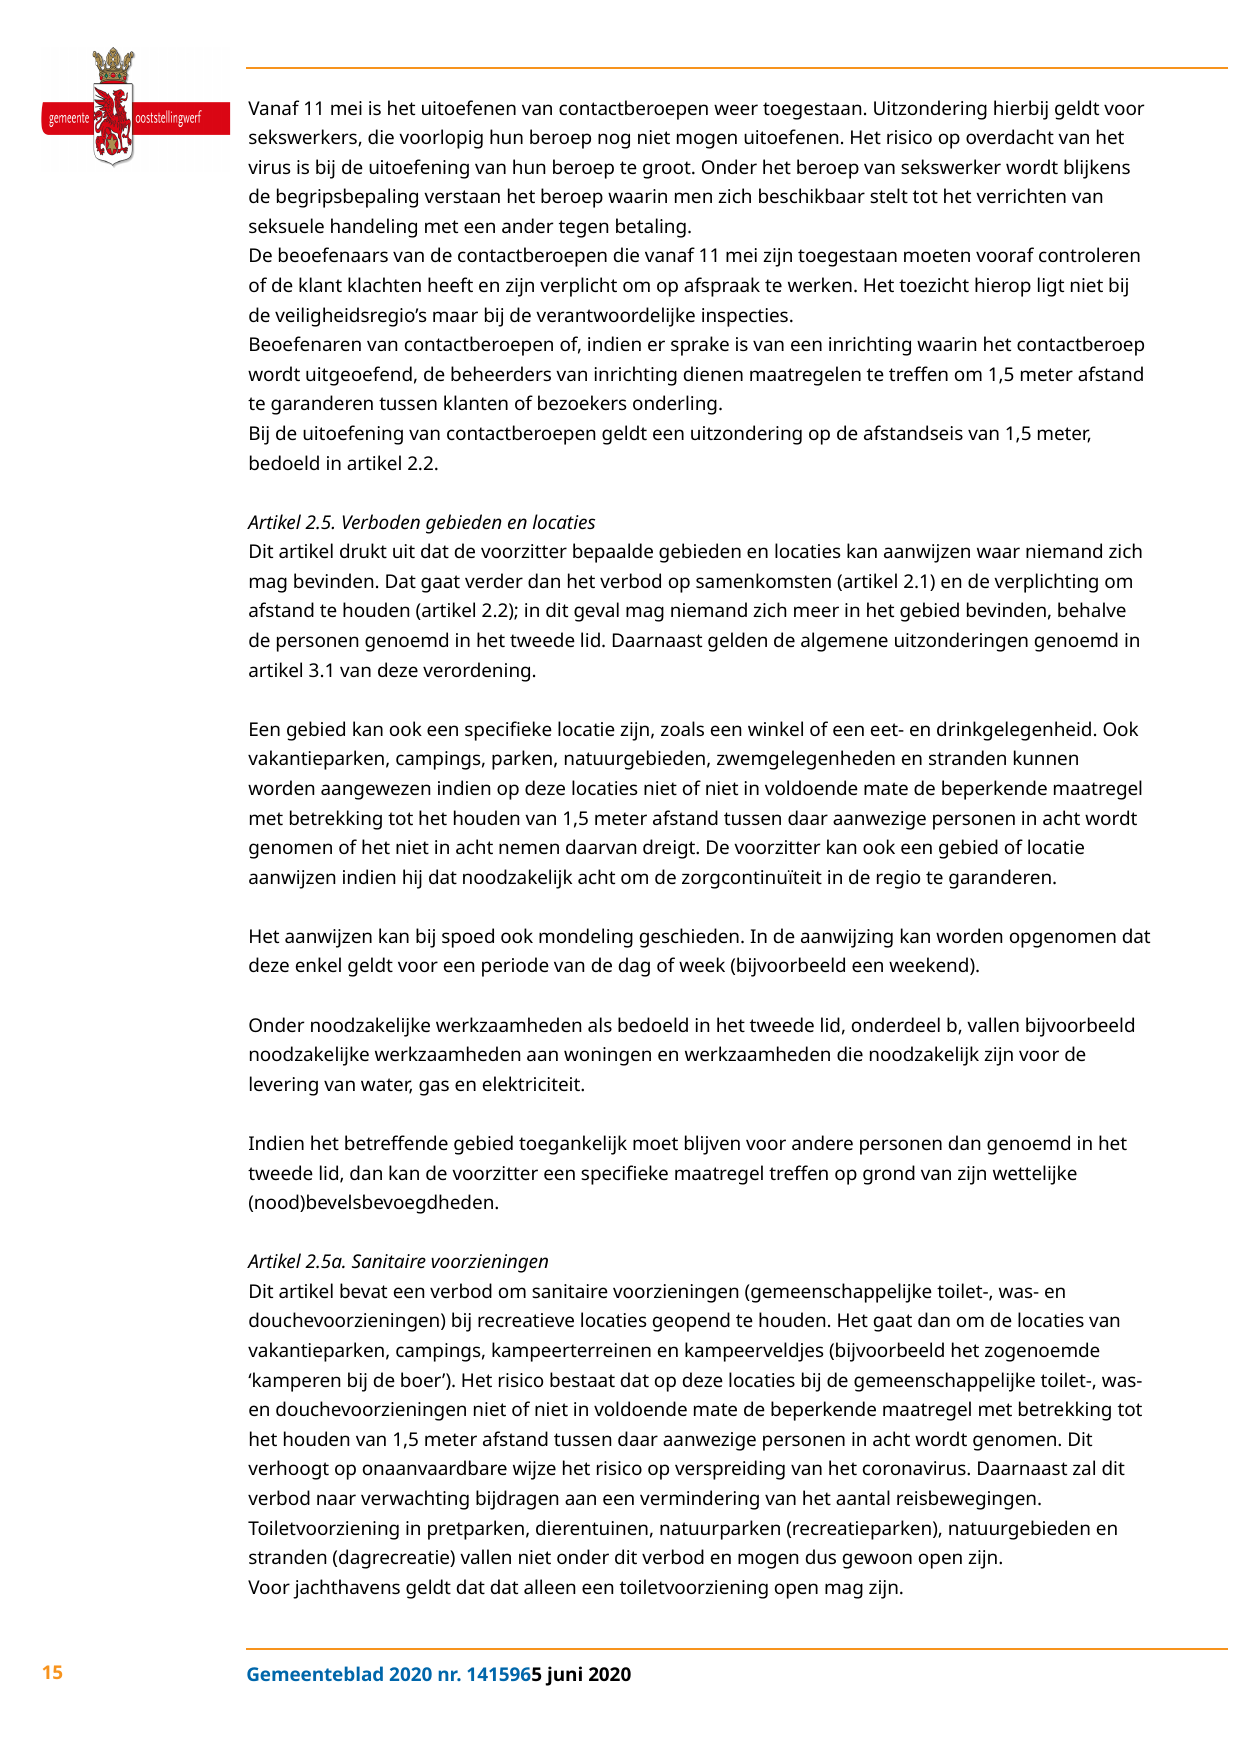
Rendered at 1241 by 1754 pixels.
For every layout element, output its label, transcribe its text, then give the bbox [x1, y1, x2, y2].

text Onder noodzakelijke werkzaamheden als bedoeld in het tweede lid, onderdeel b, vallen bijvoorbeeld noodzakelijke werkzaamheden aan woningen en werkzaamheden die noodzakelijk zijn voor de levering van water, gas en elektriciteit. [248, 1012, 1152, 1097]
text Indien het betreffende gebied toegankelijk moet blijven voor andere personen dan genoemd in het tweede lid, dan kan de voorzitter een specifieke maatregel treffen op grond van zijn wettelijke (nood)bevelsbevoegdheden. [248, 1130, 1152, 1215]
text De beoefenaars van de contactberoepen die vanaf 11 mei zijn toegestaan moeten vooraf controleren of de klant klachten heeft en zijn verplicht om op afspraak te werken. Het toezicht hierop ligt niet bij de veiligheidsregio’s maar bij de verantwoordelijke inspecties. [248, 243, 1152, 328]
picture [41, 47, 231, 172]
text Artikel 2.5a. Sanitaire voorzieningen [248, 1248, 1152, 1274]
text Voor jachthavens geldt dat dat alleen een toiletvoorziening open mag zijn. [248, 1574, 1152, 1600]
text Artikel 2.5. Verboden gebieden en locaties [248, 509, 1152, 535]
text Toiletvoorziening in pretparken, dierentuinen, natuurparken (recreatieparken), natuurgebieden en stranden (dagrecreatie) vallen niet onder dit verbod en mogen dus gewoon open zijn. [248, 1515, 1152, 1570]
text Een gebied kan ook een specifieke locatie zijn, zoals een winkel of een eet- en drinkgelegenheid. Ook vakantieparken, campings, parken, natuurgebieden, zwemgelegenheden en stranden kunnen worden aangewezen indien op deze locaties niet of niet in voldoende mate de beperkende maatregel met betrekking tot het houden van 1,5 meter afstand tussen daar aanwezige personen in acht wordt genomen of het niet in acht nemen daarvan dreigt. De voorzitter kan ook een gebied of locatie aanwijzen indien hij dat noodzakelijk acht om de zorgcontinuïteit in de regio te garanderen. [248, 716, 1152, 890]
text Bij de uitoefening van contactberoepen geldt een uitzondering op de afstandseis van 1,5 meter, bedoeld in artikel 2.2. [248, 420, 1152, 476]
text Dit artikel bevat een verbod om sanitaire voorzieningen (gemeenschappelijke toilet-, was- en douchevoorzieningen) bij recreatieve locaties geopend te houden. Het gaat dan om de locaties van vakantieparken, campings, kampeerterreinen en kampeerveldjes (bijvoorbeeld het zogenoemde ‘kamperen bij de boer’). Het risico bestaat dat op deze locaties bij de gemeenschappelijke toilet-, was- en douchevoorzieningen niet of niet in voldoende mate de beperkende maatregel met betrekking tot het houden van 1,5 meter afstand tussen daar aanwezige personen in acht wordt genomen. Dit verhoogt op onaanvaardbare wijze het risico op verspreiding van het coronavirus. Daarnaast zal dit verbod naar verwachting bijdragen aan een vermindering van het aantal reisbewegingen. [248, 1278, 1152, 1511]
text Dit artikel drukt uit dat de voorzitter bepaalde gebieden en locaties kan aanwijzen waar niemand zich mag bevinden. Dat gaat verder dan het verbod op samenkomsten (artikel 2.1) en de verplichting om afstand te houden (artikel 2.2); in dit geval mag niemand zich meer in het gebied bevinden, behalve de personen genoemd in het tweede lid. Daarnaast gelden de algemene uitzonderingen genoemd in artikel 3.1 van deze verordening. [248, 538, 1152, 683]
text Beoefenaren van contactberoepen of, indien er sprake is van een inrichting waarin het contactberoep wordt uitgeoefend, de beheerders van inrichting dienen maatregelen te treffen om 1,5 meter afstand te garanderen tussen klanten of bezoekers onderling. [248, 331, 1152, 416]
text Het aanwijzen kan bij spoed ook mondeling geschieden. In de aanwijzing kan worden opgenomen dat deze enkel geldt voor een periode van de dag of week (bijvoorbeeld een weekend). [248, 923, 1152, 978]
text Vanaf 11 mei is het uitoefenen van contactberoepen weer toegestaan. Uitzondering hierbij geldt voor sekswerkers, die voorlopig hun beroep nog niet mogen uitoefenen. Het risico op overdacht van het virus is bij de uitoefening van hun beroep te groot. Onder het beroep van sekswerker wordt blijkens de begripsbepaling verstaan het beroep waarin men zich beschikbaar stelt tot het verrichten van seksuele handeling met een ander tegen betaling. [248, 95, 1152, 239]
